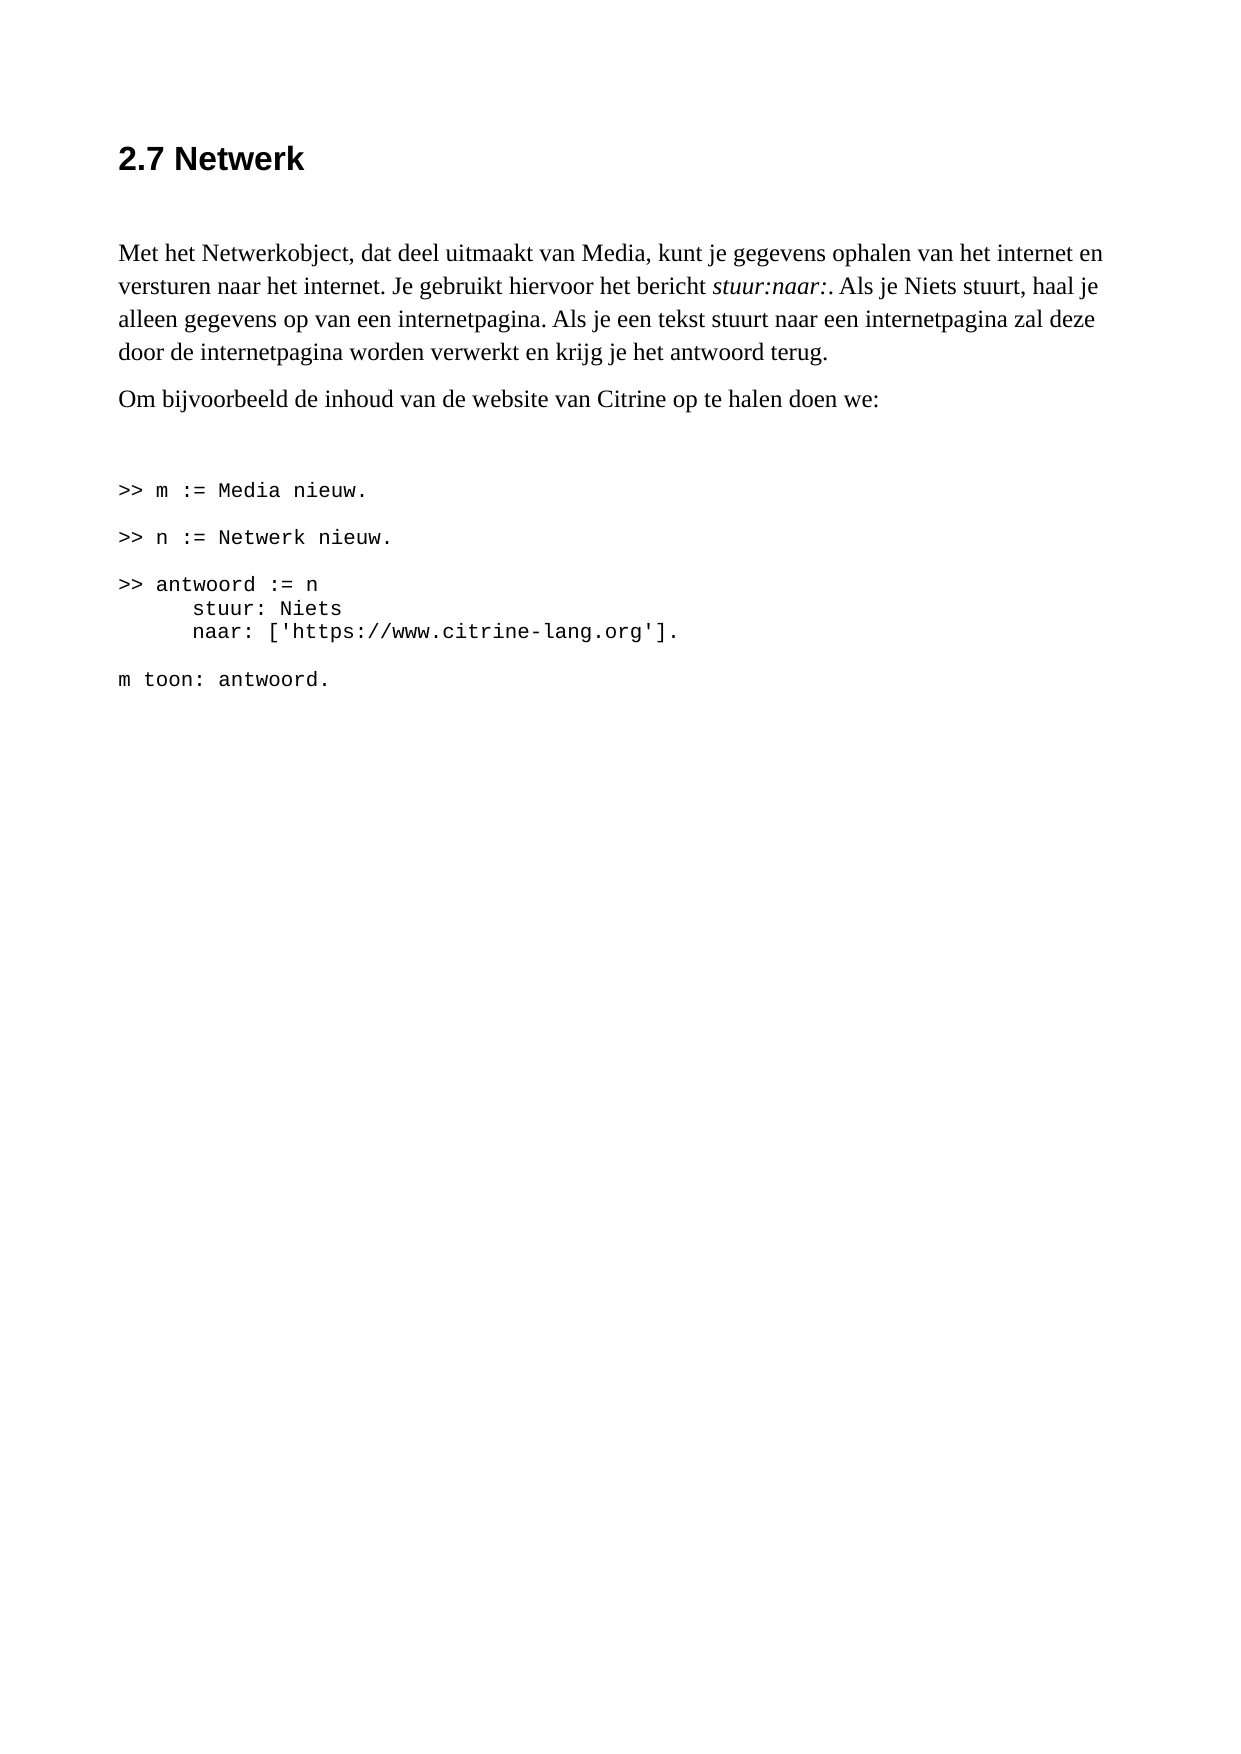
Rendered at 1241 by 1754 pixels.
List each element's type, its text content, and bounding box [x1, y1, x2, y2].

text Met het Netwerkobject, dat deel uitmaakt van Media, kunt je gegevens ophalen van het internet en versturen naar het internet. Je gebruikt hiervoor het bericht stuur:naar:. Als je Niets stuurt, haal je alleen gegevens op van een internetpagina. Als je een tekst stuurt naar een internetpagina zal deze door de internetpagina worden verwerkt en krijg je het antwoord terug. [118, 238, 1122, 366]
subtitle 2.7 Netwerk [118, 139, 1122, 178]
text Om bijvoorbeeld de inhoud van de website van Citrine op te halen doen we: [118, 384, 1122, 413]
text m toon: antwoord. [118, 669, 1122, 692]
text stuur: Niets [118, 598, 1122, 621]
text >> n := Netwerk nieuw. [118, 527, 1122, 551]
text naar: ['https://www.citrine-lang.org']. [118, 621, 1122, 645]
text >> antwoord := n [118, 574, 1122, 598]
text >> m := Media nieuw. [118, 479, 1122, 503]
